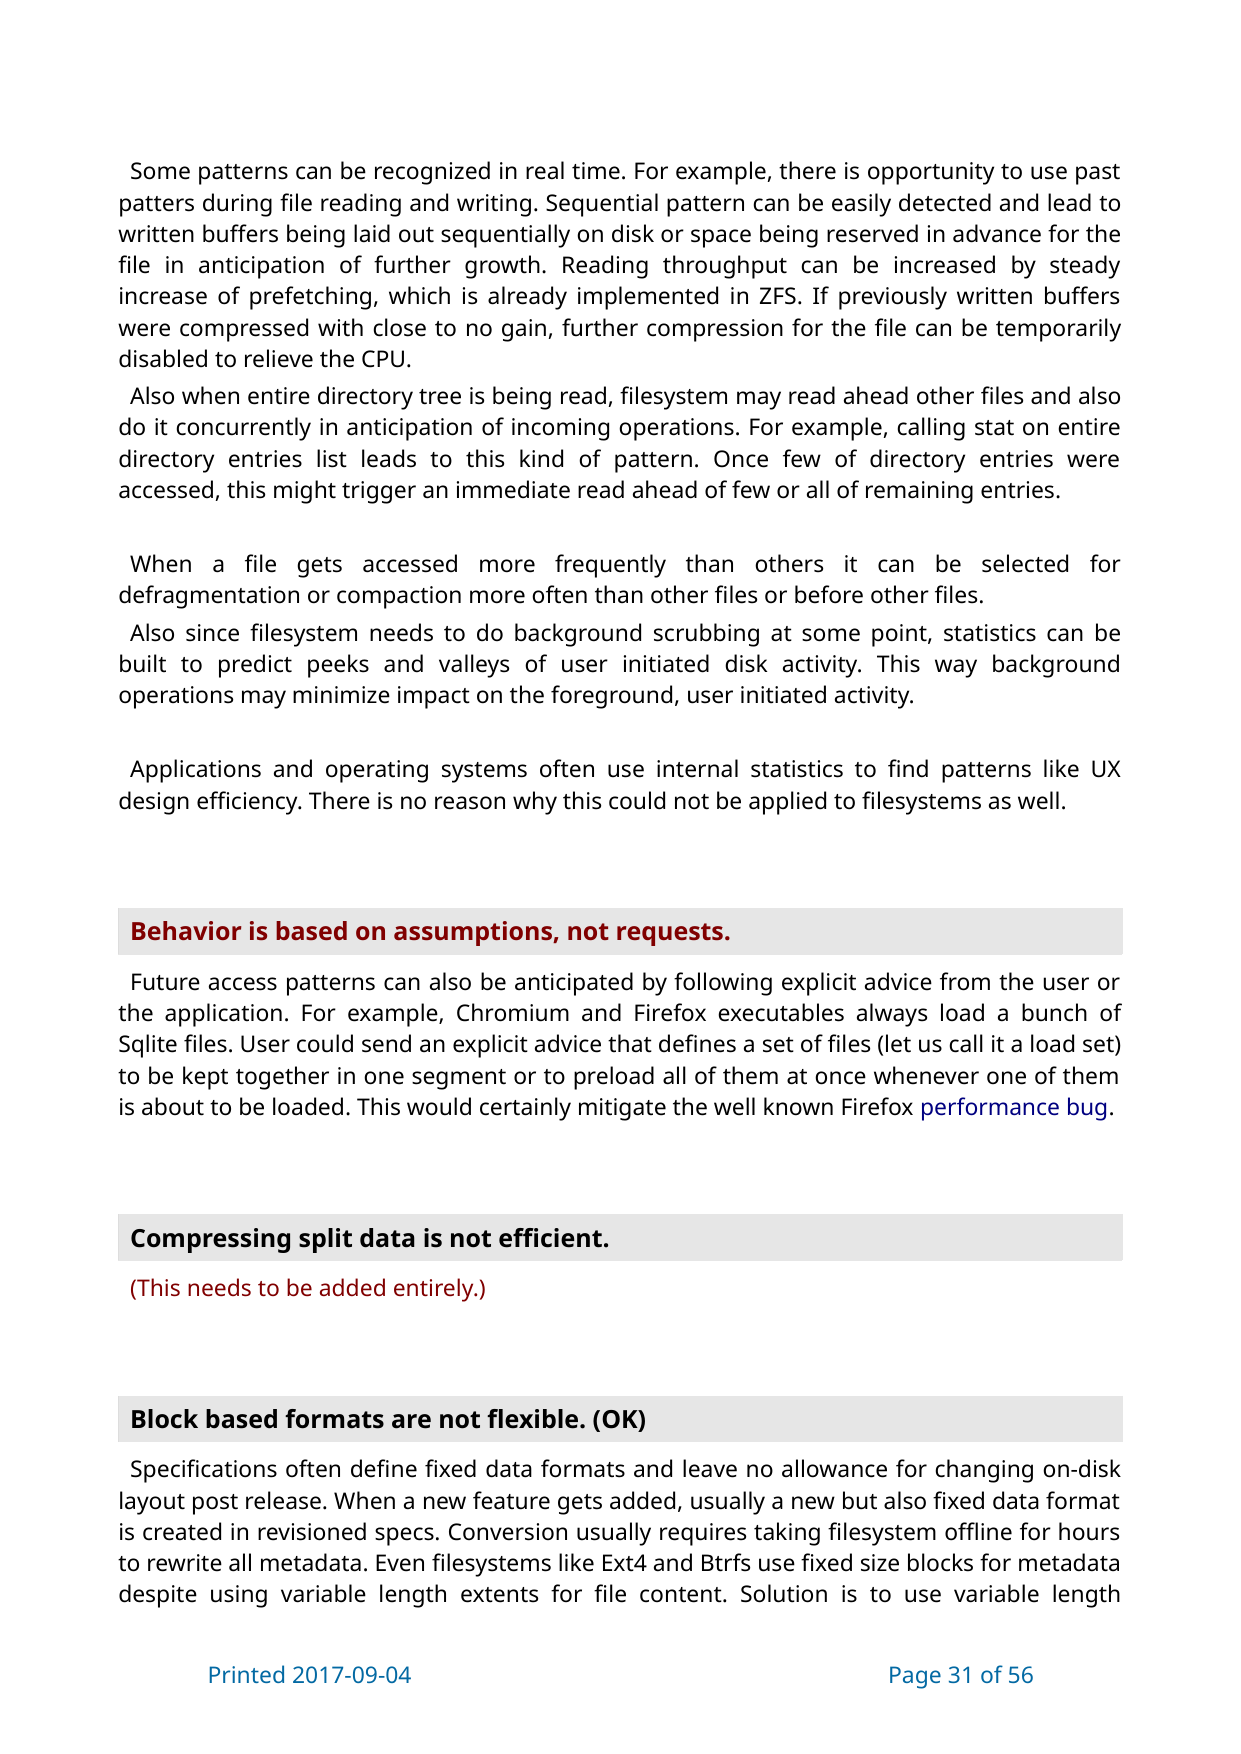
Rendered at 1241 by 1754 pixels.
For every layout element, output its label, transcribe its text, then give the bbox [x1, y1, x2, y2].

text Some patterns can be recognized in real time. For example, there is opportunity to use past patters during file reading and writing. Sequential pattern can be easily detected and lead to written buffers being laid out sequentially on disk or space being reserved in advance for the file in anticipation of further growth. Reading throughput can be increased by steady increase of prefetching, which is already implemented in ZFS. If previously written buffers were compressed with close to no gain, further compression for the file can be temporarily disabled to relieve the CPU. [118, 155, 1122, 374]
text (This needs to be added entirely.) [118, 1272, 1122, 1303]
subtitle Behavior is based on assumptions, not requests. [119, 909, 1122, 954]
text Applications and operating systems often use internal statistics to find patterns like UX design efficiency. There is no reason why this could not be applied to filesystems as well. [118, 753, 1122, 816]
subtitle Compressing split data is not efficient. [119, 1215, 1122, 1260]
subtitle Block based formats are not flexible. (OK) [119, 1397, 1122, 1441]
text Also when entire directory tree is being read, filesystem may read ahead other files and also do it concurrently in anticipation of incoming operations. For example, calling stat on entire directory entries list leads to this kind of pattern. Once few of directory entries were accessed, this might trigger an immediate read ahead of few or all of remaining entries. [118, 380, 1122, 505]
text When a file gets accessed more frequently than others it can be selected for defragmentation or compaction more often than other files or before other files. [118, 548, 1122, 611]
text Specifications often define fixed data formats and leave no allowance for changing on-disk layout post release. When a new feature gets added, usually a new but also fixed data format is created in revisioned specs. Conversion usually requires taking filesystem offline for hours to rewrite all metadata. Even filesystems like Ext4 and Btrfs use fixed size blocks for metadata despite using variable length extents for file content. Solution is to use variable length [118, 1453, 1122, 1610]
text Also since filesystem needs to do background scrubbing at some point, statistics can be built to predict peeks and valleys of user initiated disk activity. This way background operations may minimize impact on the foreground, user initiated activity. [118, 617, 1122, 710]
text Future access patterns can also be anticipated by following explicit advice from the user or the application. For example, Chromium and Firefox executables always load a bunch of Sqlite files. User could send an explicit advice that defines a set of files (let us call it a load set) to be kept together in one segment or to preload all of them at once whenever one of them is about to be loaded. This would certainly mitigate the well known Firefox performance bug. [118, 966, 1122, 1122]
